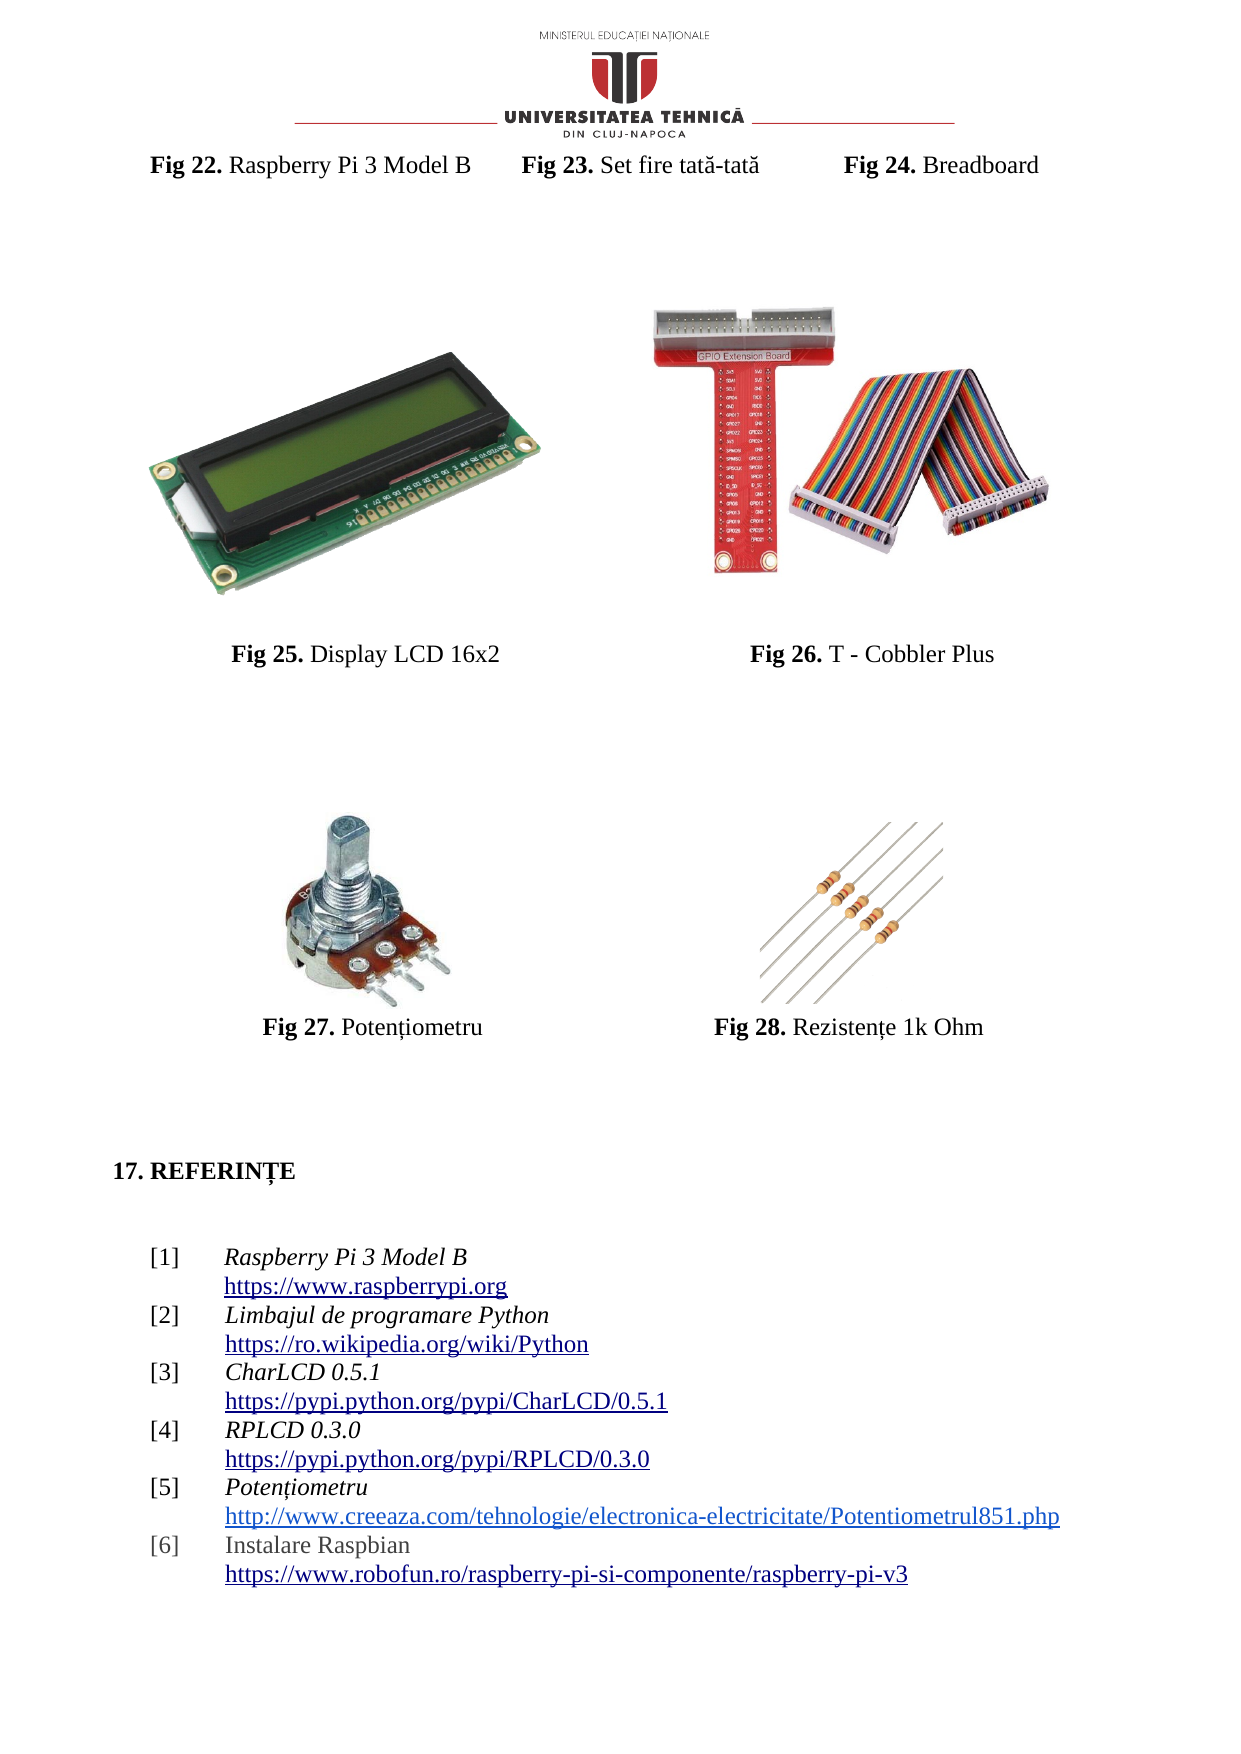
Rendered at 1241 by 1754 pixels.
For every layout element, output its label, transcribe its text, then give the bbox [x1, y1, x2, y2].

text https://ro.wikipedia.org/wiki/Python [150, 1329, 1090, 1357]
text [2] Limbajul de programare Python [150, 1300, 1090, 1329]
list REFERINȚE [112, 1156, 1090, 1185]
text [1] Raspberry Pi 3 Model B [150, 1242, 1090, 1271]
text [3] CharLCD 0.5.1 [150, 1357, 1090, 1386]
text Fig 25. Display LCD 16x2 Fig 26. T - Cobbler Plus [150, 639, 1090, 667]
text https://www.raspberrypi.org [150, 1271, 1090, 1300]
text https://pypi.python.org/pypi/CharLCD/0.5.1 [150, 1386, 1090, 1415]
text https://www.robofun.ro/raspberry-pi-si-componente/raspberry-pi-v3 [150, 1559, 1090, 1587]
text [6] Instalare Raspbian [150, 1530, 1090, 1559]
text http://www.creeaza.com/tehnologie/electronica-electricitate/Potentiometrul851.php [150, 1501, 1090, 1530]
text [5] Potențiometru [150, 1472, 1090, 1501]
text Fig 22. Raspberry Pi 3 Model B Fig 23. Set fire tată-tată Fig 24. Breadboard [150, 150, 1090, 179]
text [4] RPLCD 0.3.0 [150, 1415, 1090, 1444]
text https://pypi.python.org/pypi/RPLCD/0.3.0 [150, 1444, 1090, 1472]
text Fig 27. Potențiometru Fig 28. Rezistențe 1k Ohm [150, 1012, 1090, 1041]
